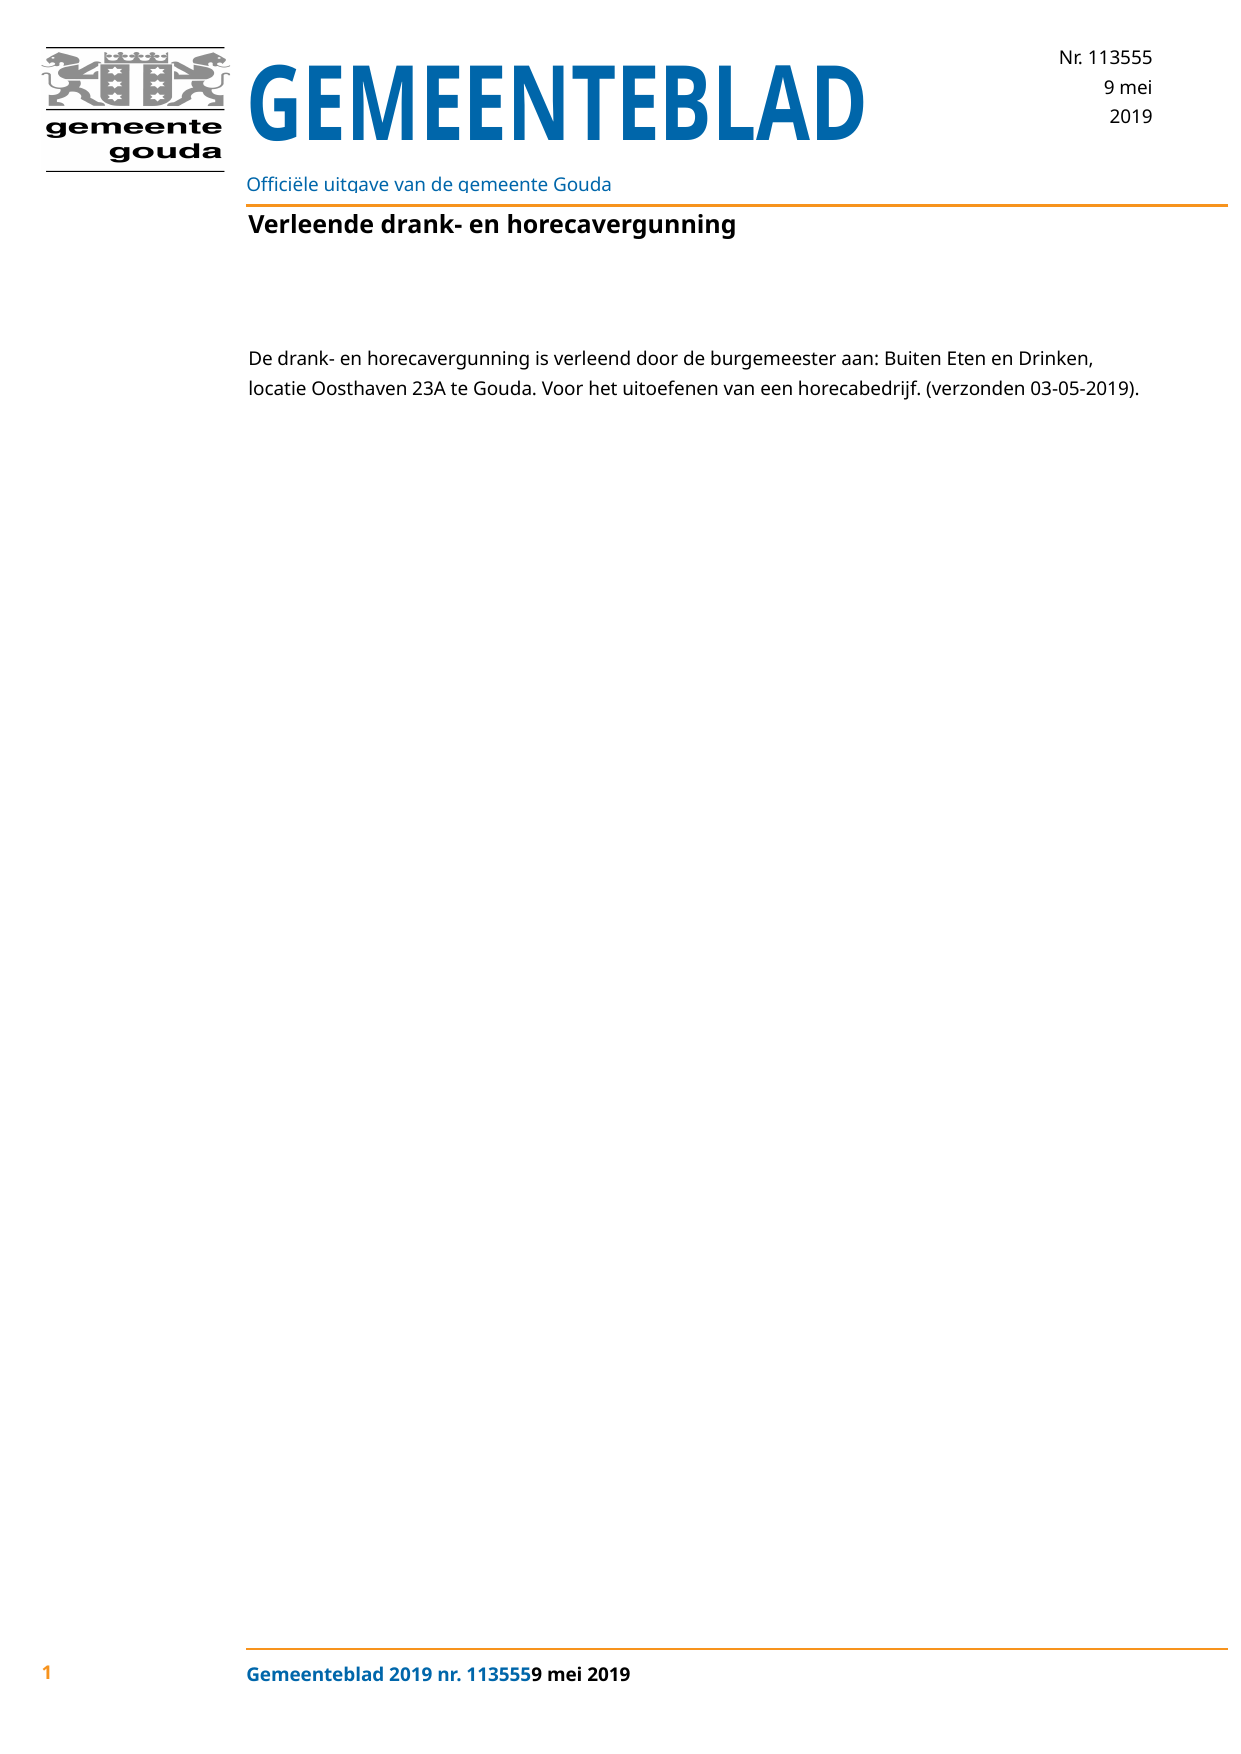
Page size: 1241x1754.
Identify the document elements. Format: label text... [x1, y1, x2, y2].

text Verleende drank- en horecavergunning [248, 207, 1152, 241]
picture [41, 47, 231, 172]
text De drank- en horecavergunning is verleend door de burgemeester aan: Buiten Eten en Drinken, locatie Oosthaven 23A te Gouda. Voor het uitoefenen van een horecabedrijf. (verzonden 03-05-2019). [248, 345, 1152, 401]
